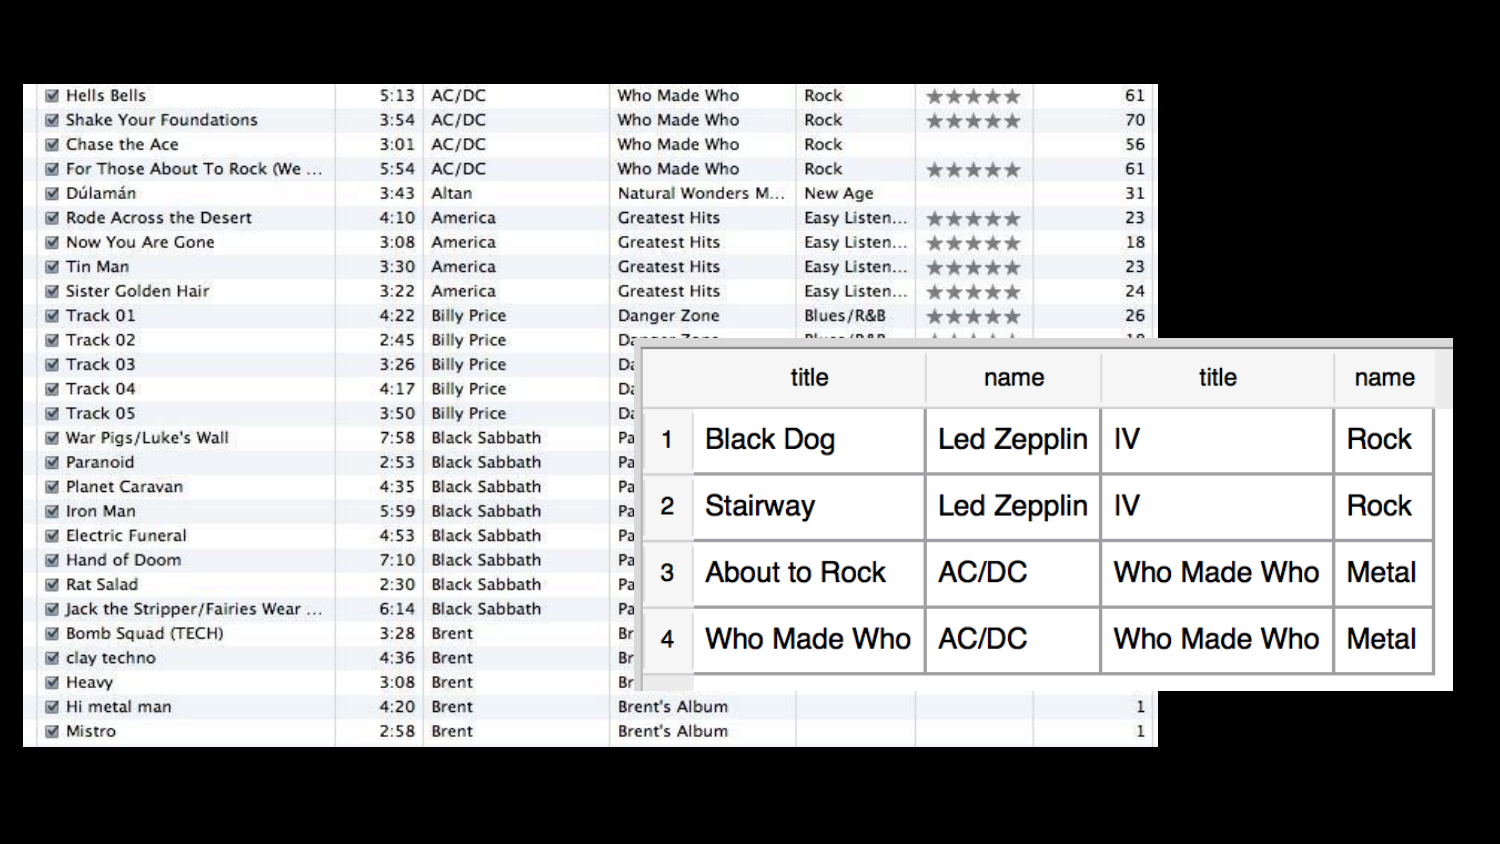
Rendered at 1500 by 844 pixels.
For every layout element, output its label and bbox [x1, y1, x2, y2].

picture [23, 84, 1453, 748]
